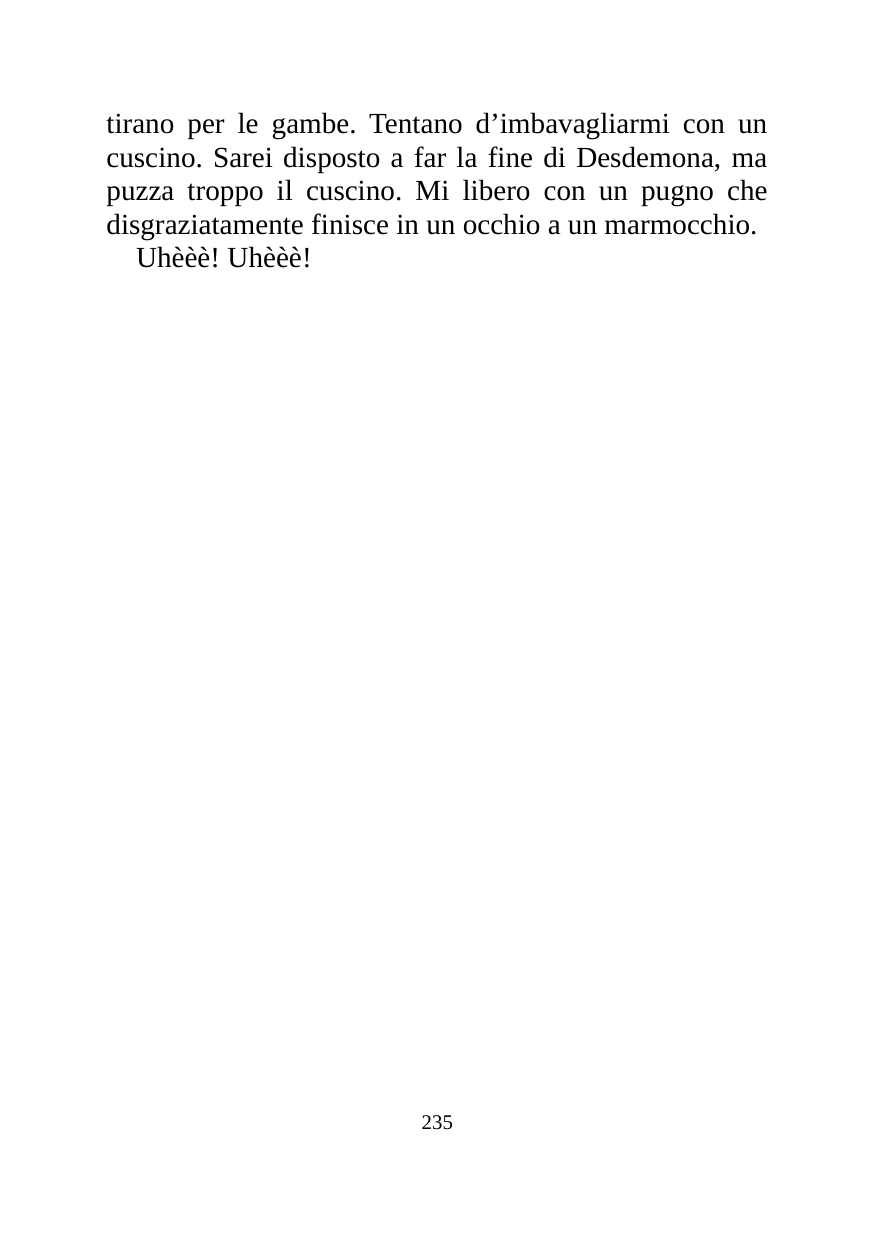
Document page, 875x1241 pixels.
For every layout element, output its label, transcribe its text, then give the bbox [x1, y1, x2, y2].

text Uhèèè! Uhèèè! [106, 240, 768, 274]
text tirano per le gambe. Tentano d’imbavagliarmi con un cuscino. Sarei disposto a far la fine di Desdemona, ma puzza troppo il cuscino. Mi libero con un pugno che disgraziatamente finisce in un occhio a un marmocchio. [106, 106, 768, 240]
